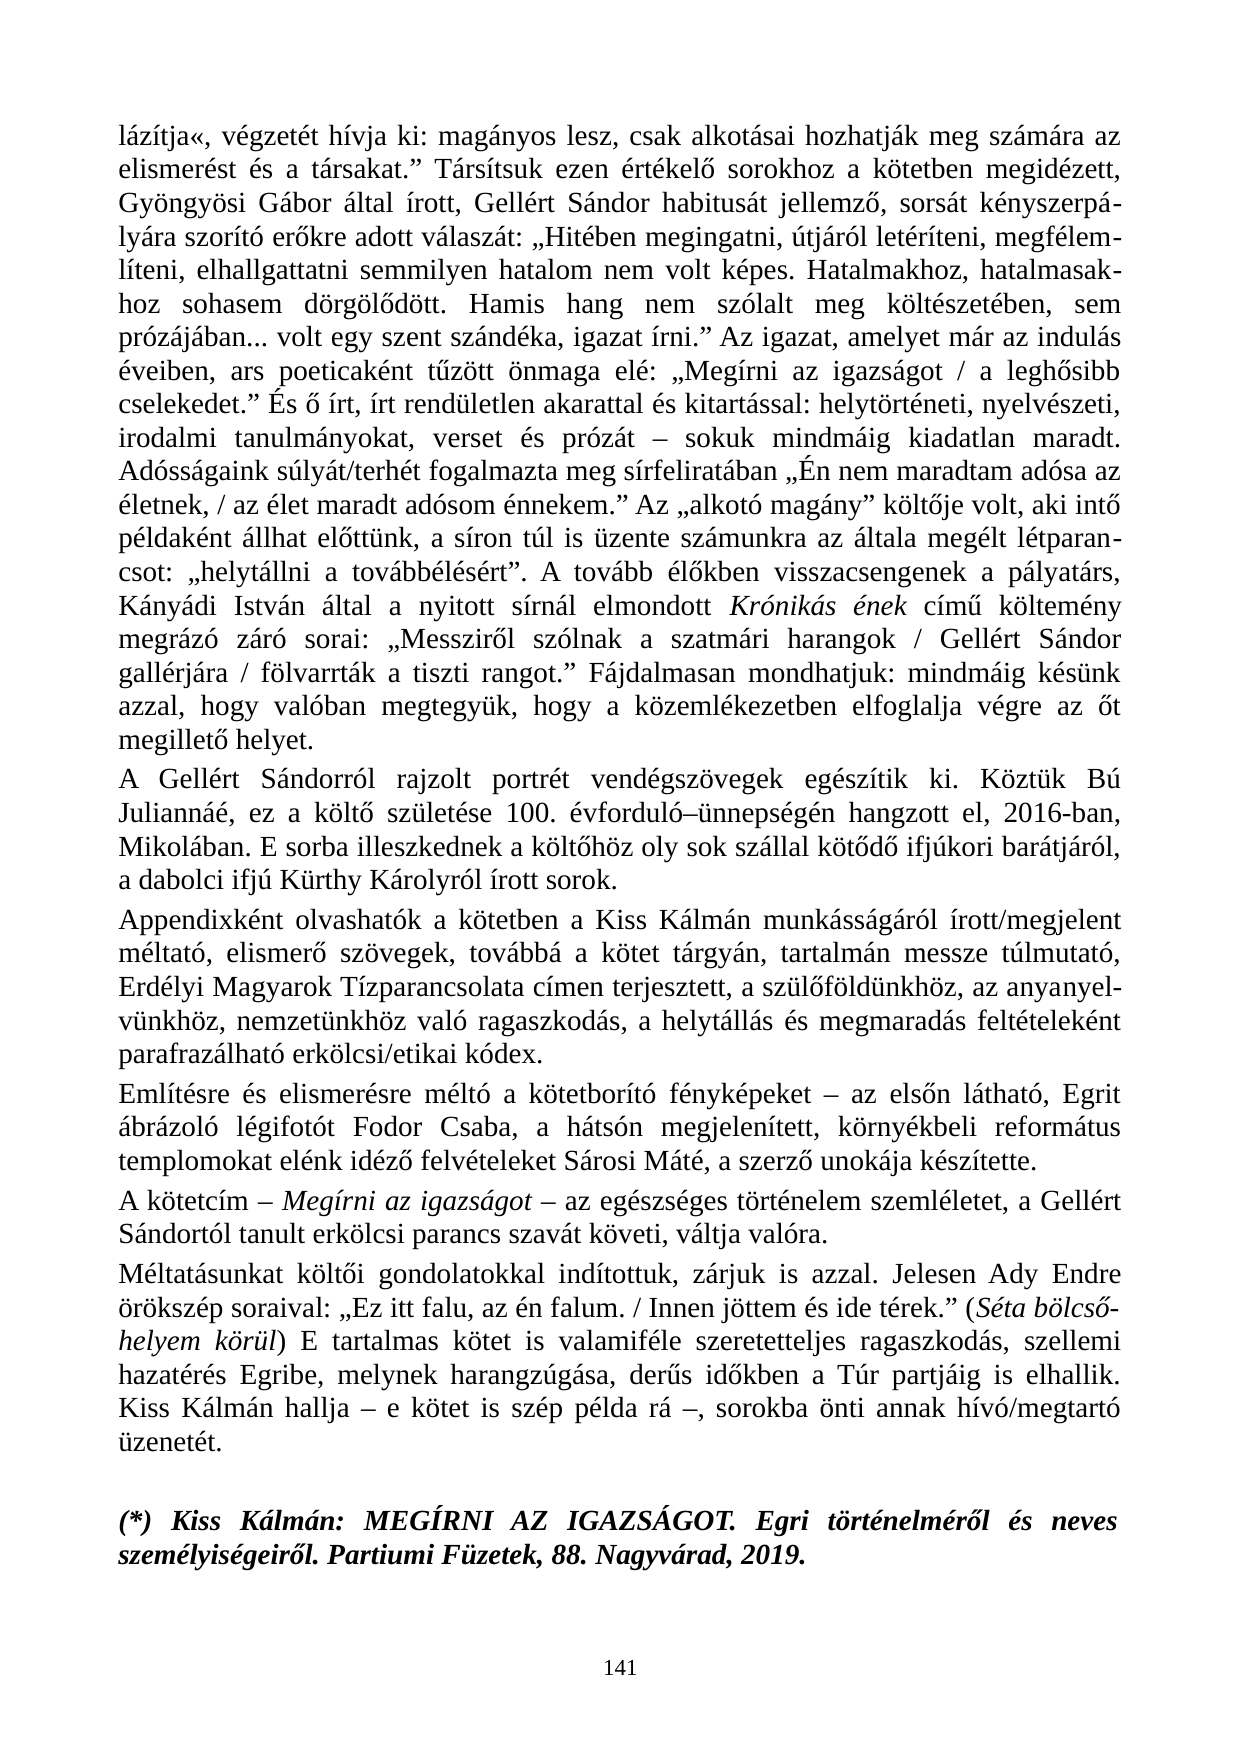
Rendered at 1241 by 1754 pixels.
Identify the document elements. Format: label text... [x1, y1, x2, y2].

text Említésre és elismerésre méltó a kötetborító fényképeket – az elsőn látható, Egrit ábrázoló légifotót Fodor Csaba, a hátsón megjelenített, környékbeli református templomokat elénk idéző felvételeket Sárosi Máté, a szerző unokája készítette. [118, 1076, 1122, 1177]
text Méltatásunkat költői gondolatokkal indítottuk, zárjuk is azzal. Jelesen Ady Endre örökszép soraival: „Ez itt falu, az én falum. / Innen jöttem és ide térek.” (Séta bölcső-helyem körül) E tartalmas kötet is valamiféle szeretetteljes ragaszkodás, szellemi hazatérés Egribe, melynek harangzúgása, derűs időkben a Túr partjáig is elhallik. Kiss Kálmán hallja – e kötet is szép példa rá –, sorokba önti annak hívó/megtartó üzenetét. [118, 1256, 1122, 1457]
text A Gellért Sándorról rajzolt portrét vendégszövegek egészítik ki. Köztük Bú Juliannáé, ez a költő születése 100. évforduló–ünnepségén hangzott el, 2016-ban, Mikolában. E sorba illeszkednek a költőhöz oly sok szállal kötődő ifjúkori barátjáról, a dabolci ifjú Kürthy Károlyról írott sorok. [118, 762, 1122, 896]
text A kötetcím – Megírni az igazságot – az egészséges történelem szemléletet, a Gellért Sándortól tanult erkölcsi parancs szavát követi, váltja valóra. [118, 1183, 1122, 1250]
text (*) Kiss Kálmán: MEGÍRNI AZ IGAZSÁGOT. Egri történelméről és neves személyiségeiről. Partiumi Füzetek, 88. Nagyvárad, 2019. [118, 1503, 1122, 1571]
text lázítja«, végzetét hívja ki: magányos lesz, csak alkotásai hozhatják meg számára az elismerést és a társakat.” Társítsuk ezen értékelő sorokhoz a kötetben megidézett, Gyöngyösi Gábor által írott, Gellért Sándor habitusát jellemző, sorsát kényszerpá­lyára szorító erőkre adott válaszát: „Hitében megingatni, útjáról letéríteni, megfélem­líteni, elhallgattatni semmilyen hatalom nem volt képes. Hatalmakhoz, hatalmasak­hoz sohasem dörgölődött. Hamis hang nem szólalt meg költészetében, sem prózájában... volt egy szent szándéka, igazat írni.” Az igazat, amelyet már az indulás éveiben, ars poeticaként tűzött önmaga elé: „Megírni az igazságot / a leghősibb cselekedet.” És ő írt, írt rendületlen akarattal és kitartással: helytörténeti, nyelvészeti, irodalmi tanulmányokat, verset és prózát – sokuk mindmáig kiadatlan maradt. Adósságaink súlyát/terhét fogalmazta meg sírfeliratában „Én nem maradtam adósa az életnek, / az élet maradt adósom énnekem.” Az „alkotó magány” költője volt, aki intő példaként állhat előttünk, a síron túl is üzente számunkra az általa megélt létparan­csot: „helytállni a továbbélésért”. A tovább élőkben visszacsengenek a pályatárs, Kányádi István által a nyitott sírnál elmondott Krónikás ének című költemény megrázó záró sorai: „Messziről szólnak a szatmári harangok / Gellért Sándor gallérjára / fölvarrták a tiszti rangot.” Fájdalmasan mondhatjuk: mindmáig késünk azzal, hogy valóban megtegyük, hogy a közemlékezetben elfoglalja végre az őt megillető helyet. [118, 118, 1122, 755]
text Appendixként olvashatók a kötetben a Kiss Kálmán munkásságáról írott/megjelent méltató, elismerő szövegek, továbbá a kötet tárgyán, tartalmán messze túlmutató, Erdélyi Magyarok Tízparancsolata címen terjesztett, a szülőföldünkhöz, az anya­nyel­vünkhöz, nemzetünkhöz való ragaszkodás, a helytállás és megmaradás feltételeként parafrazálható erkölcsi/etikai kódex. [118, 902, 1122, 1070]
